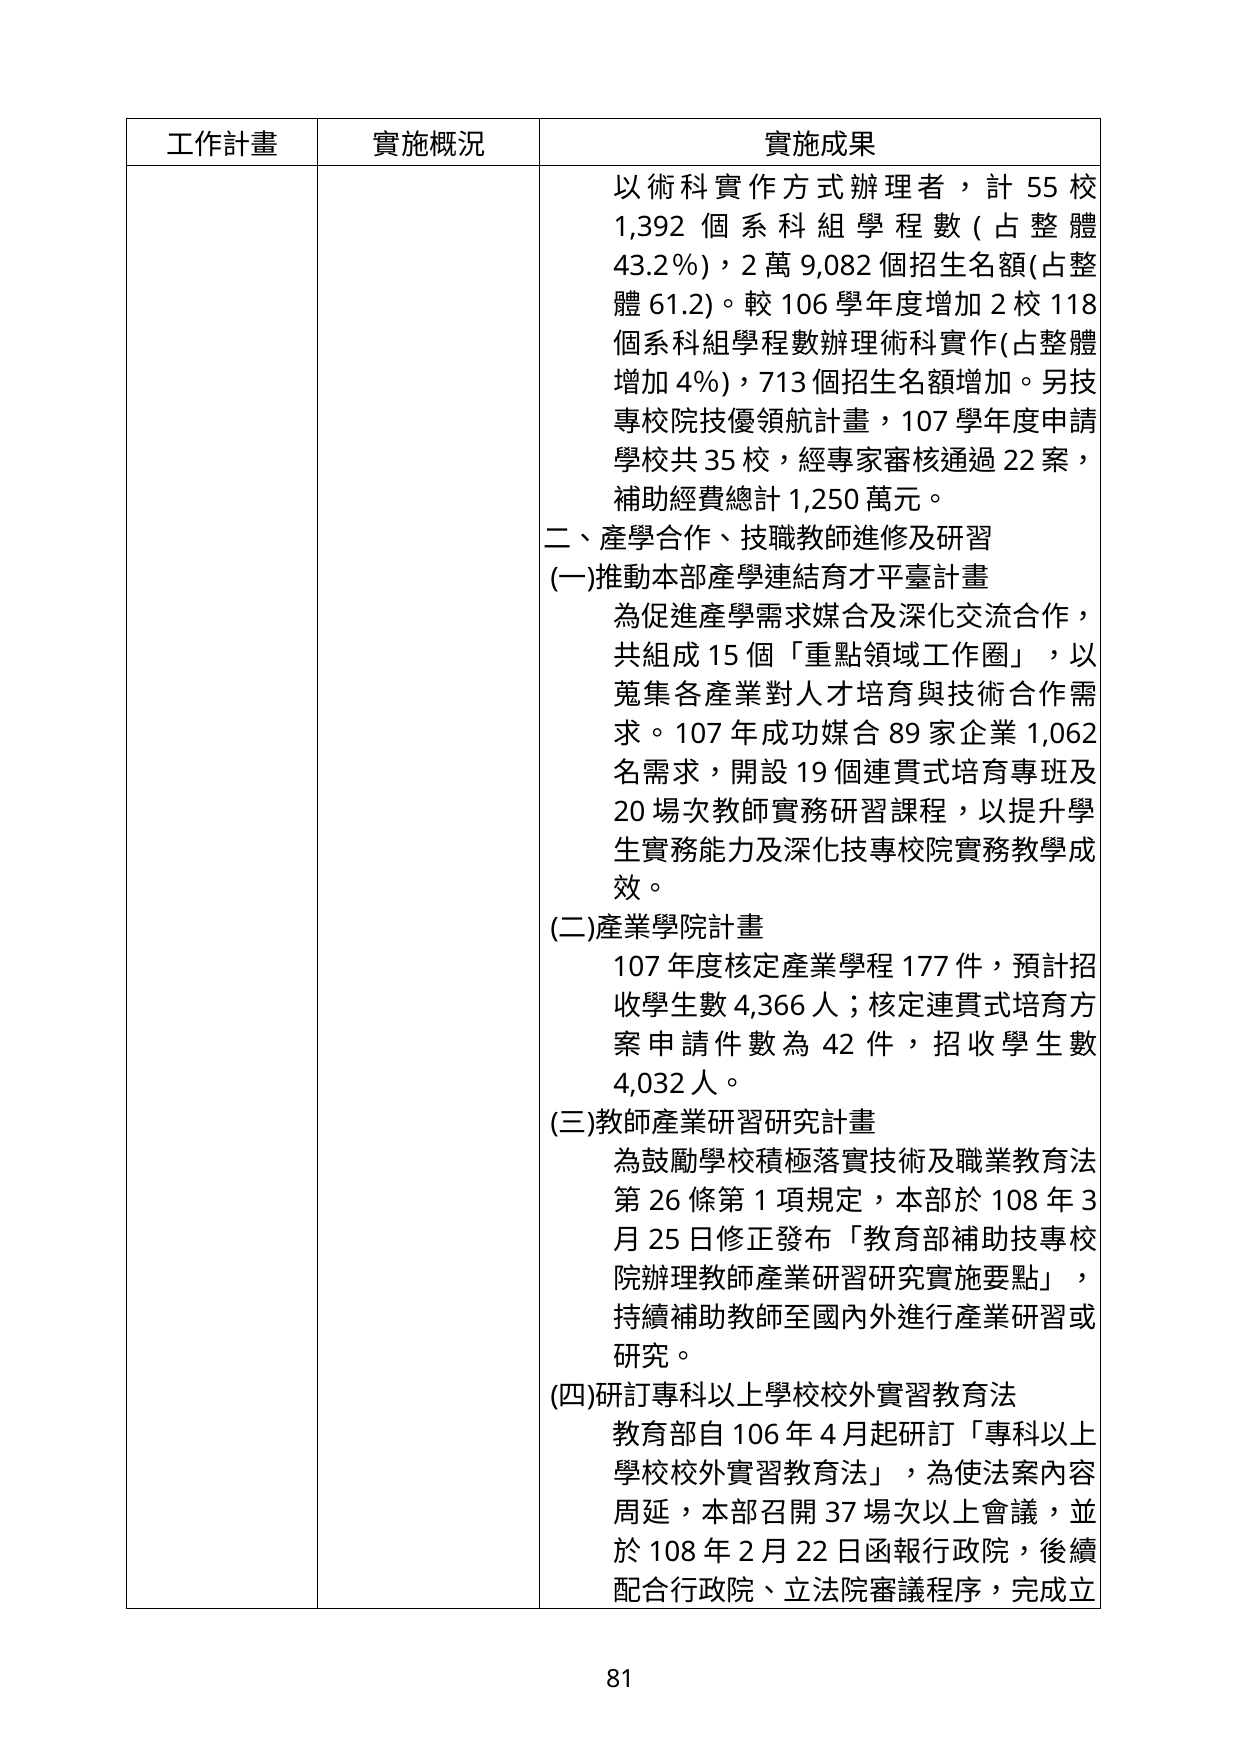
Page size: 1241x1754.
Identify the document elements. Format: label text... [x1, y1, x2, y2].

table_cell [127, 166, 317, 1608]
table_header 工作計畫 [127, 119, 317, 165]
table_header 實施成果 [540, 119, 1100, 165]
table_header 實施概況 [318, 119, 539, 165]
table_cell 以術科實作方式辦理者，計55校1,392個系科組學程數(占整體43.2％)，2萬9,082個招生名額(占整體61.2)。較106學年度增加2校118個系科組學程數辦理術科實作(占整體增加4％)，713個招生名額增加。另技專校院技優領航計畫，107學年度申請學校共35校，經專家審核通過22案，補助經費總計1,250萬元。 二、產學合作、技職教師進修及研習 (一)推動本部產學連結育才平臺計畫 為促進產學需求媒合及深化交流合作，共組成15個「重點領域工作圈」，以蒐集各產業對人才培育與技術合作需求。107年成功媒合89家企業1,062名需求，開設19個連貫式培育專班及20場次教師實務研習課程，以提升學生實務能力及深化技專校院實務教學成效。 (二)產業學院計畫 107年度核定產業學程177件，預計招收學生數4,366人；核定連貫式培育方案申請件數為42件，招收學生數4,032人。 (三)教師產業研習研究計畫 為鼓勵學校積極落實技術及職業教育法第26條第1項規定，本部於108年3月25日修正發布「教育部補助技專校院辦理教師產業研習研究實施要點」，持續補助教師至國內外進行產業研習或研究。 (四)研訂專科以上學校校外實習教育法 教育部自106年4月起研訂「專科以上學校校外實習教育法」，為使法案內容周延，本部召開37場次以上會議，並於108年2月22日函報行政院，後續配合行政院、立法院審議程序，完成立 [540, 166, 1100, 1608]
table_cell [318, 166, 539, 1608]
